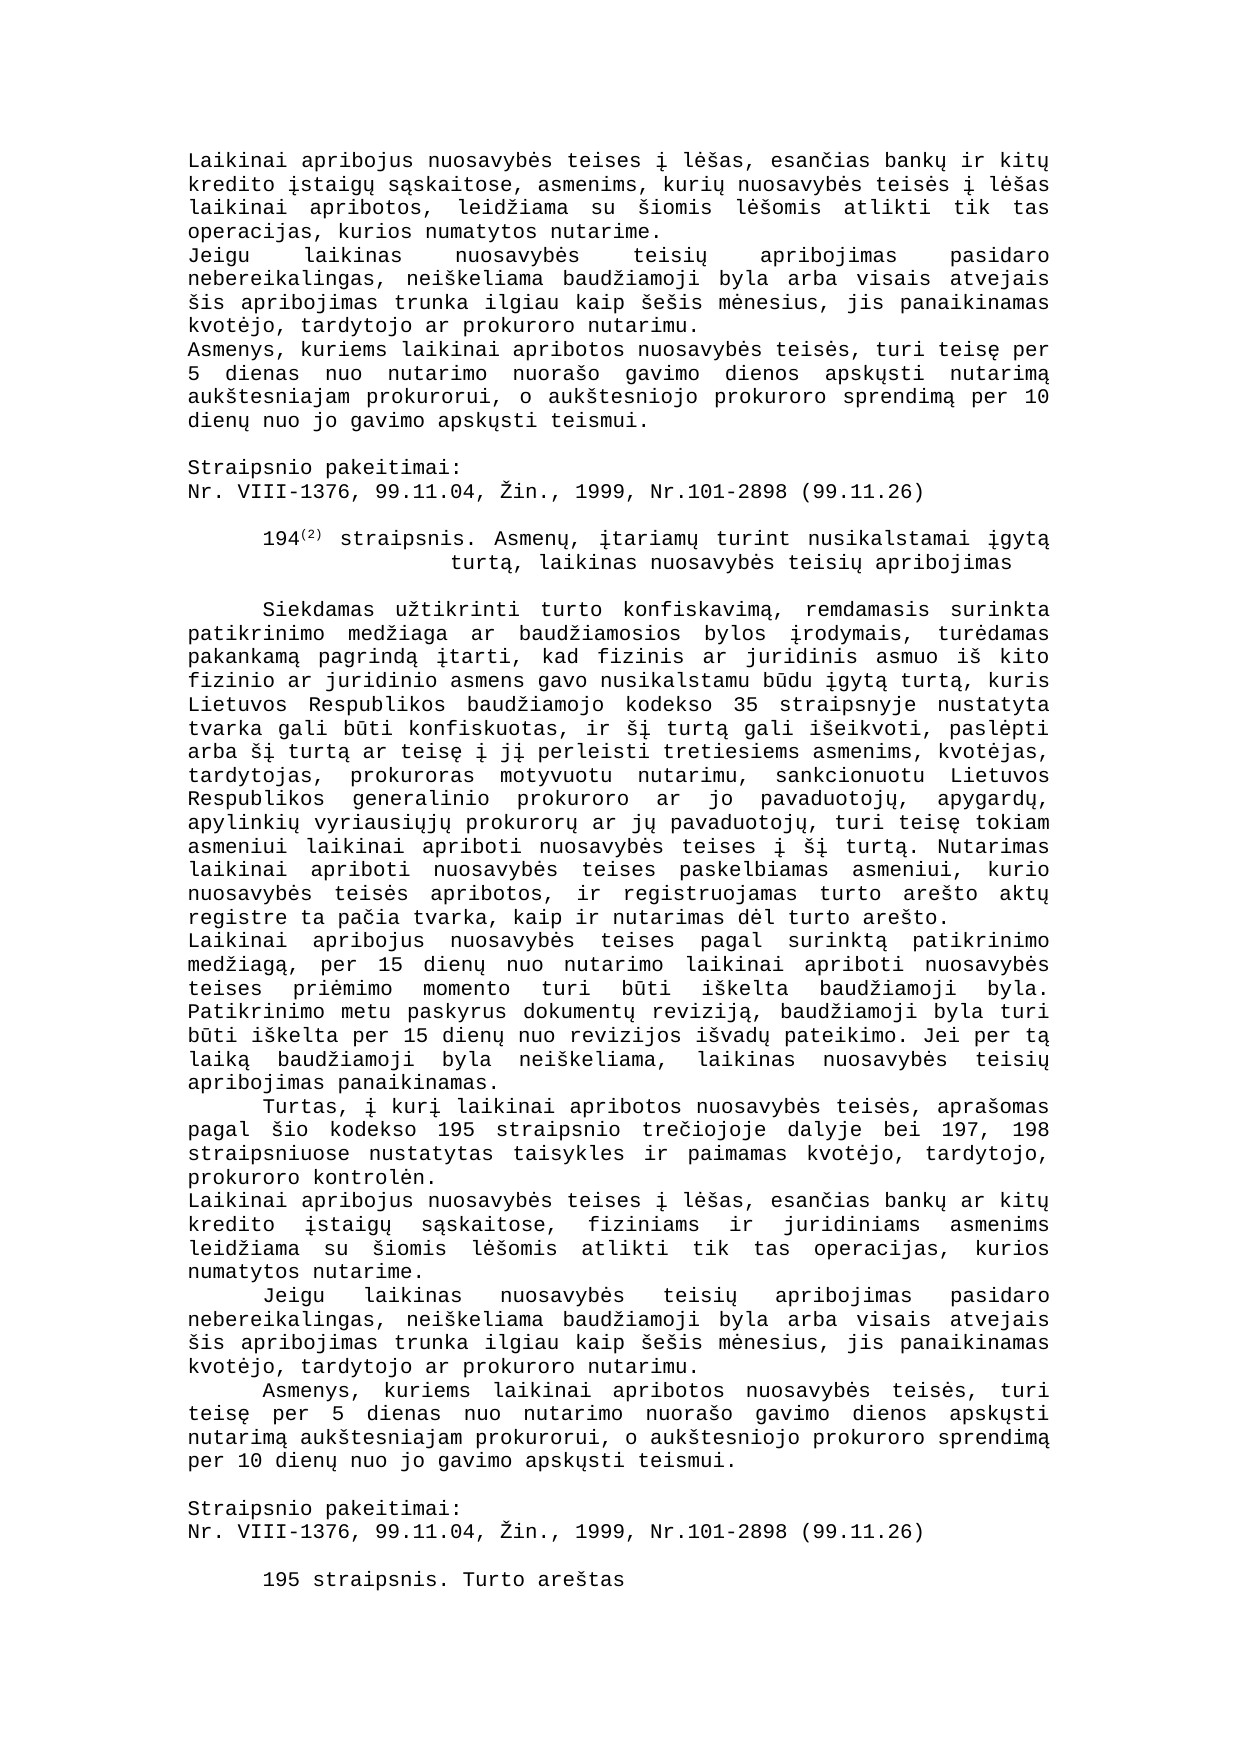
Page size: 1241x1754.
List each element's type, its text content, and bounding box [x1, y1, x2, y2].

text Jeigu laikinas nuosavybės teisių apribojimas pasidaro nebereikalingas, neiškeliama baudžiamoji byla arba visais atvejais šis apribojimas trunka ilgiau kaip šešis mėnesius, jis panaikinamas kvotėjo, tardytojo ar prokuroro nutarimu. [187, 244, 1050, 339]
text Turtas, į kurį laikinai apribotos nuosavybės teisės, aprašomas pagal šio kodekso 195 straipsnio trečiojoje dalyje bei 197, 198 straipsniuose nustatytas taisykles ir paimamas kvotėjo, tardytojo, prokuroro kontrolėn. [187, 1096, 1050, 1190]
text Nr. VIII-1376, 99.11.04, Žin., 1999, Nr.101-2898 (99.11.26) [187, 1521, 1050, 1545]
text Straipsnio pakeitimai: [187, 1498, 1050, 1521]
text Laikinai apribojus nuosavybės teises į lėšas, esančias bankų ir kitų kredito įstaigų sąskaitose, asmenims, kurių nuosavybės teisės į lėšas laikinai apribotos, leidžiama su šiomis lėšomis atlikti tik tas operacijas, kurios numatytos nutarime. [187, 150, 1050, 244]
text 194(2) straipsnis. Asmenų, įtariamų turint nusikalstamai įgytą turtą, laikinas nuosavybės teisių apribojimas [262, 528, 1050, 576]
text Laikinai apribojus nuosavybės teises į lėšas, esančias bankų ar kitų kredito įstaigų sąskaitose, fiziniams ir juridiniams asmenims leidžiama su šiomis lėšomis atlikti tik tas operacijas, kurios numatytos nutarime. [187, 1190, 1050, 1285]
text Straipsnio pakeitimai: [187, 457, 1050, 481]
text Siekdamas užtikrinti turto konfiskavimą, remdamasis surinkta patikrinimo medžiaga ar baudžiamosios bylos įrodymais, turėdamas pakankamą pagrindą įtarti, kad fizinis ar juridinis asmuo iš kito fizinio ar juridinio asmens gavo nusikalstamu būdu įgytą turtą, kuris Lietuvos Respublikos baudžiamojo kodekso 35 straipsnyje nustatyta tvarka gali būti konfiskuotas, ir šį turtą gali išeikvoti, paslėpti arba šį turtą ar teisę į jį perleisti tretiesiems asmenims, kvotėjas, tardytojas, prokuroras motyvuotu nutarimu, sankcionuotu Lietuvos Respublikos generalinio prokuroro ar jo pavaduotojų, apygardų, apylinkių vyriausiųjų prokurorų ar jų pavaduotojų, turi teisę tokiam asmeniui laikinai apriboti nuosavybės teises į šį turtą. Nutarimas laikinai apriboti nuosavybės teises paskelbiamas asmeniui, kurio nuosavybės teisės apribotos, ir registruojamas turto arešto aktų registre ta pačia tvarka, kaip ir nutarimas dėl turto arešto. [187, 599, 1050, 930]
text Jeigu laikinas nuosavybės teisių apribojimas pasidaro nebereikalingas, neiškeliama baudžiamoji byla arba visais atvejais šis apribojimas trunka ilgiau kaip šešis mėnesius, jis panaikinamas kvotėjo, tardytojo ar prokuroro nutarimu. [187, 1285, 1050, 1379]
text Nr. VIII-1376, 99.11.04, Žin., 1999, Nr.101-2898 (99.11.26) [187, 481, 1050, 505]
text Asmenys, kuriems laikinai apribotos nuosavybės teisės, turi teisę per 5 dienas nuo nutarimo nuorašo gavimo dienos apskųsti nutarimą aukštesniajam prokurorui, o aukštesniojo prokuroro sprendimą per 10 dienų nuo jo gavimo apskųsti teismui. [187, 339, 1050, 434]
text 195 straipsnis. Turto areštas [187, 1569, 1050, 1592]
text Asmenys, kuriems laikinai apribotos nuosavybės teisės, turi teisę per 5 dienas nuo nutarimo nuorašo gavimo dienos apskųsti nutarimą aukštesniajam prokurorui, o aukštesniojo prokuroro sprendimą per 10 dienų nuo jo gavimo apskųsti teismui. [187, 1379, 1050, 1474]
text Laikinai apribojus nuosavybės teises pagal surinktą patikrinimo medžiagą, per 15 dienų nuo nutarimo laikinai apriboti nuosavybės teises priėmimo momento turi būti iškelta baudžiamoji byla. Patikrinimo metu paskyrus dokumentų reviziją, baudžiamoji byla turi būti iškelta per 15 dienų nuo revizijos išvadų pateikimo. Jei per tą laiką baudžiamoji byla neiškeliama, laikinas nuosavybės teisių apribojimas panaikinamas. [187, 930, 1050, 1096]
